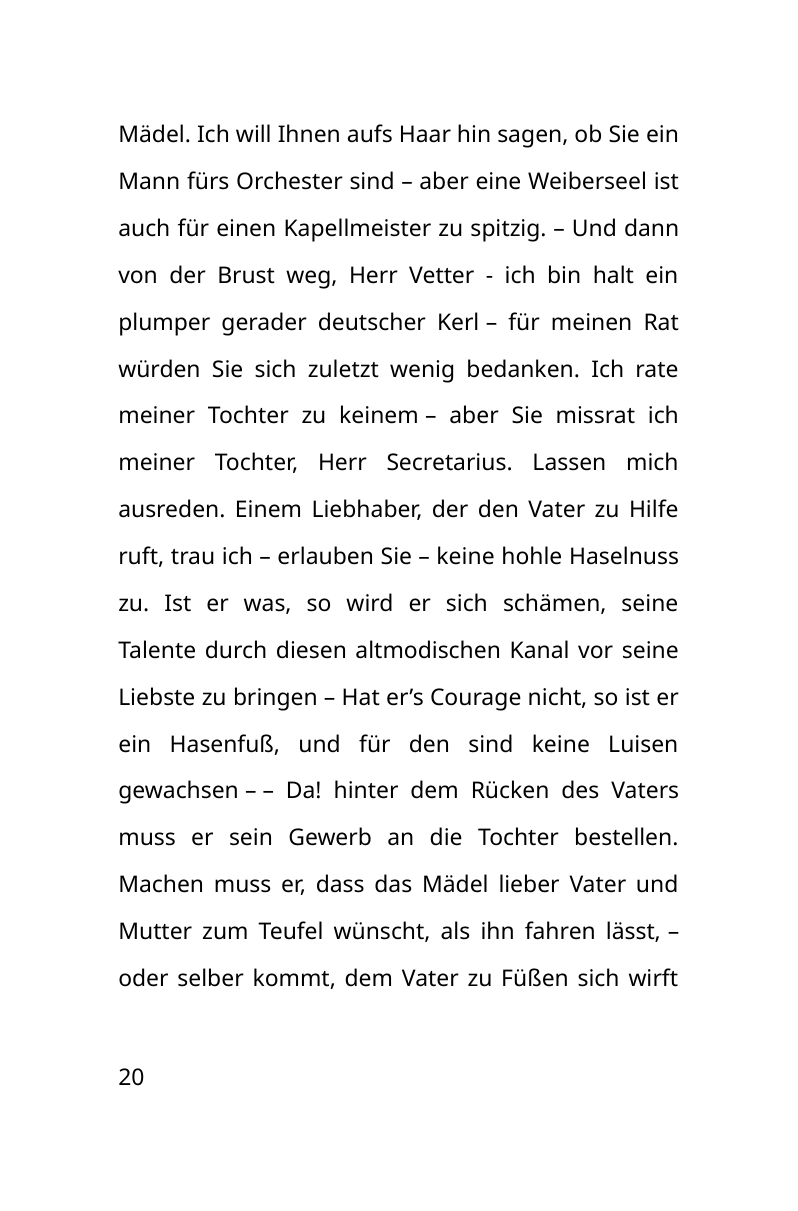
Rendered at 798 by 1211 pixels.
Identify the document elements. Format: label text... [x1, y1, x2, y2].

text Mädel. Ich will Ihnen aufs Haar hin sagen, ob Sie ein Mann fürs Orchester sind – aber eine Weiberseel ist auch für einen Kapellmeister zu spitzig. – Und dann von der Brust weg, Herr Vetter - ich bin halt ein plumper gerader deutscher Kerl – für meinen Rat würden Sie sich zuletzt wenig bedanken. Ich rate meiner Tochter zu keinem – aber Sie missrat ich meiner Tochter, Herr Secretarius. Lassen mich ausreden. Einem Liebhaber, der den Vater zu Hilfe ruft, trau ich – erlauben Sie – keine hohle Haselnuss zu. Ist er was, so wird er sich schämen, seine Talente durch diesen altmodischen Kanal vor seine Liebste zu bringen – Hat er’s Courage nicht, so ist er ein Hasenfuß, und für den sind keine Luisen gewachsen – – Da! hinter dem Rücken des Vaters muss er sein Gewerb an die Tochter bestellen. Machen muss er, dass das Mädel lieber Vater und Mutter zum Teufel wünscht, als ihn fahren lässt, – oder selber kommt, dem Vater zu Füßen sich wirft [118, 118, 679, 993]
